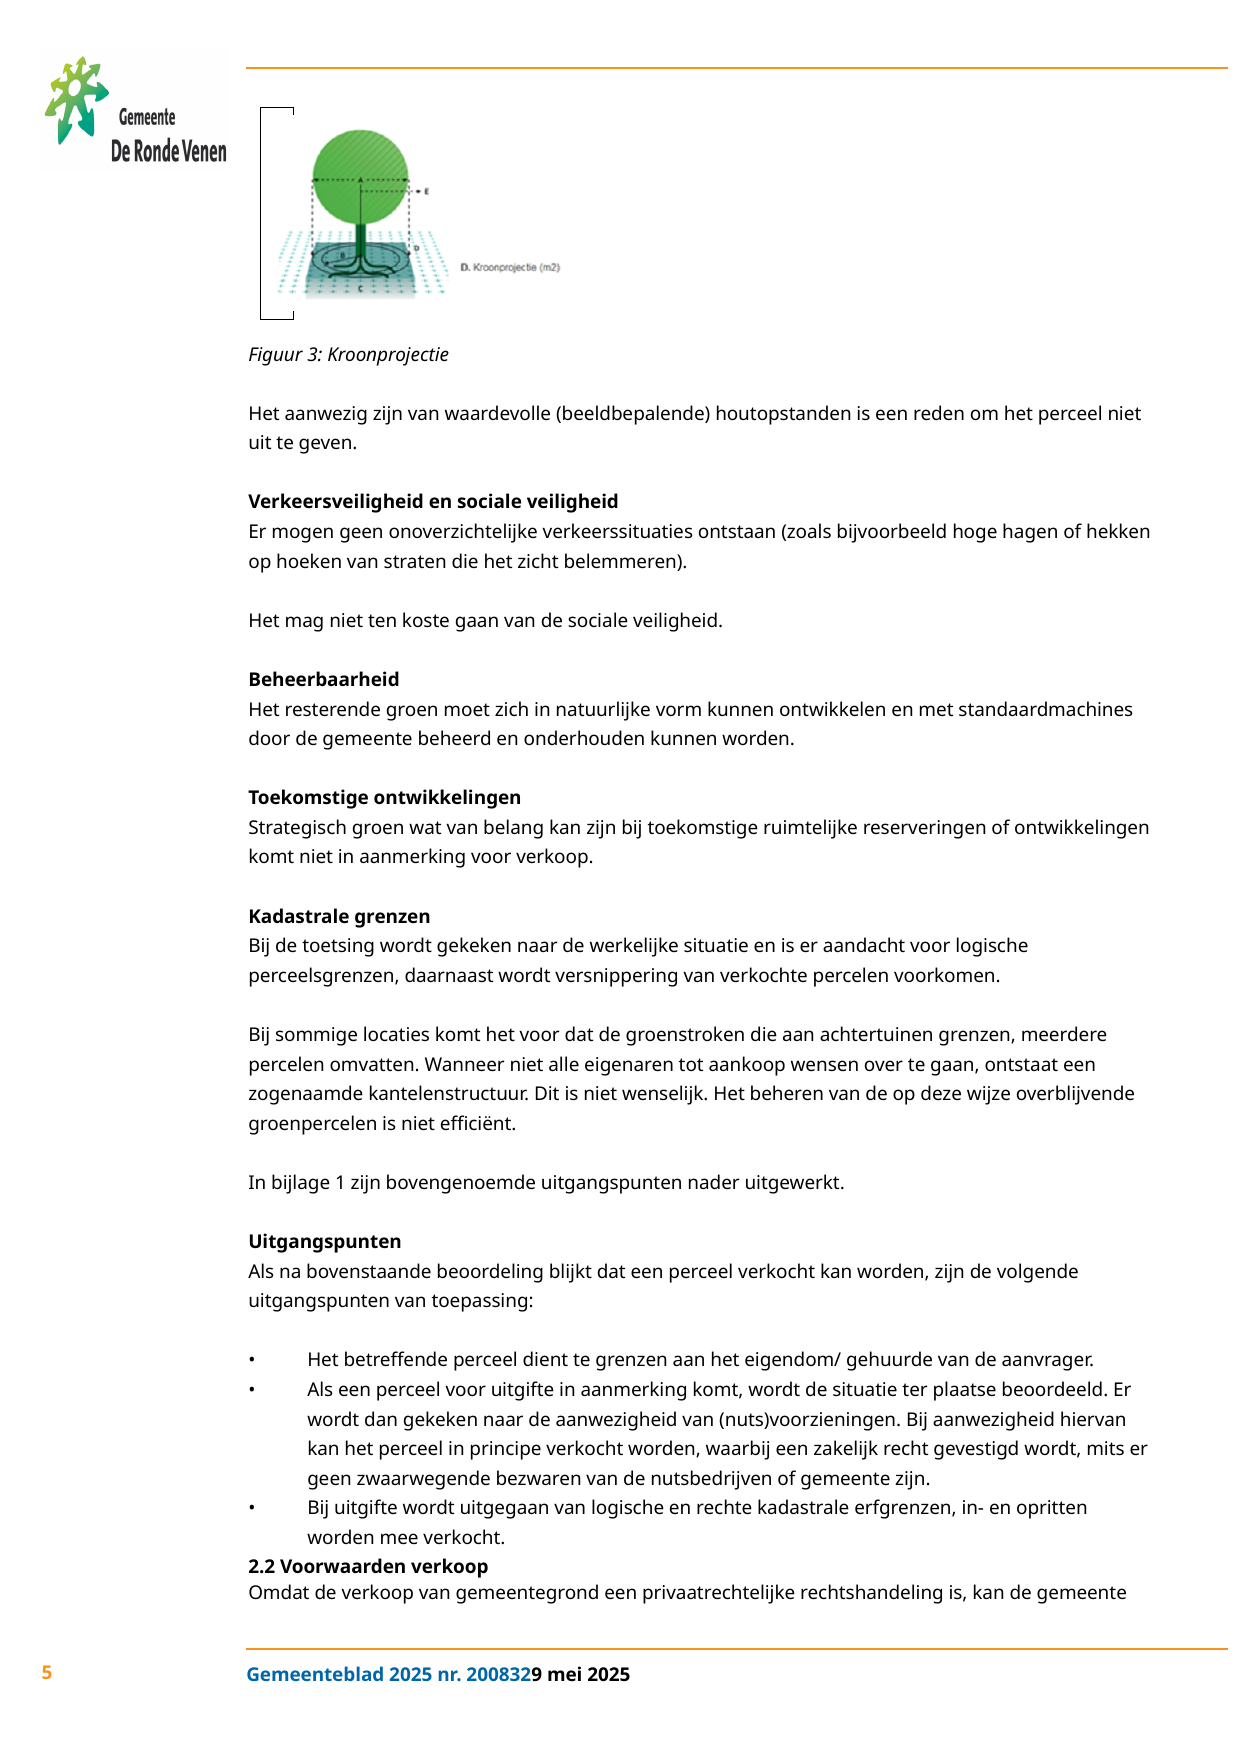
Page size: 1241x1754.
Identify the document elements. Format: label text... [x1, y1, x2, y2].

list Bij uitgifte wordt uitgegaan van logische en rechte kadastrale erfgrenzen, in- en opritten worden mee verkocht. [248, 1494, 1152, 1550]
text Omdat de verkoop van gemeentegrond een privaatrechtelijke rechtshandeling is, kan de gemeente [248, 1579, 1152, 1605]
text Verkeersveiligheid en sociale veiligheid [248, 489, 1152, 514]
text Bij sommige locaties komt het voor dat de groenstroken die aan achtertuinen grenzen, meerdere percelen omvatten. Wanneer niet alle eigenaren tot aankoop wensen over te gaan, ontstaat een zogenaamde kantelenstructuur. Dit is niet wenselijk. Het beheren van de op deze wijze overblijvende groenpercelen is niet efficiënt. [248, 1021, 1152, 1136]
text Strategisch groen wat van belang kan zijn bij toekomstige ruimtelijke reserveringen of ontwikkelingen komt niet in aanmerking voor verkoop. [248, 814, 1152, 869]
text Kadastrale grenzen [248, 903, 1152, 929]
picture [41, 47, 231, 172]
text Als na bovenstaande beoordeling blijkt dat een perceel verkocht kan worden, zijn de volgende uitgangspunten van toepassing: [248, 1258, 1152, 1313]
text Uitgangspunten [248, 1228, 1152, 1254]
text Bij de toetsing wordt gekeken naar de werkelijke situatie en is er aandacht voor logische perceelsgrenzen, daarnaast wordt versnippering van verkochte percelen voorkomen. [248, 932, 1152, 988]
picture [268, 115, 565, 311]
text Toekomstige ontwikkelingen [248, 784, 1152, 810]
list Als een perceel voor uitgifte in aanmerking komt, wordt de situatie ter plaatse beoordeeld. Er wordt dan gekeken naar de aanwezigheid van (nuts)voorzieningen. Bij aanwezigheid hiervan kan het perceel in principe verkocht worden, waarbij een zakelijk recht gevestigd wordt, mits er geen zwaarwegende bezwaren van de nutsbedrijven of gemeente zijn. [248, 1376, 1152, 1491]
text 2.2 Voorwaarden verkoop [248, 1554, 1152, 1579]
text Het mag niet ten koste gaan van de sociale veiligheid. [248, 607, 1152, 633]
list Het betreffende perceel dient te grenzen aan het eigendom/ gehuurde van de aanvrager. [248, 1347, 1152, 1372]
text Er mogen geen onoverzichtelijke verkeerssituaties ontstaan (zoals bijvoorbeeld hoge hagen of hekken op hoeken van straten die het zicht belemmeren). [248, 518, 1152, 574]
text Het resterende groen moet zich in natuurlijke vorm kunnen ontwikkelen en met standaardmachines door de gemeente beheerd en onderhouden kunnen worden. [248, 696, 1152, 751]
text In bijlage 1 zijn bovengenoemde uitgangspunten nader uitgewerkt. [248, 1169, 1152, 1195]
text Beheerbaarheid [248, 666, 1152, 692]
text Figuur 3: Kroonprojectie [248, 341, 1152, 367]
text Het aanwezig zijn van waardevolle (beeldbepalende) houtopstanden is een reden om het perceel niet uit te geven. [248, 400, 1152, 455]
